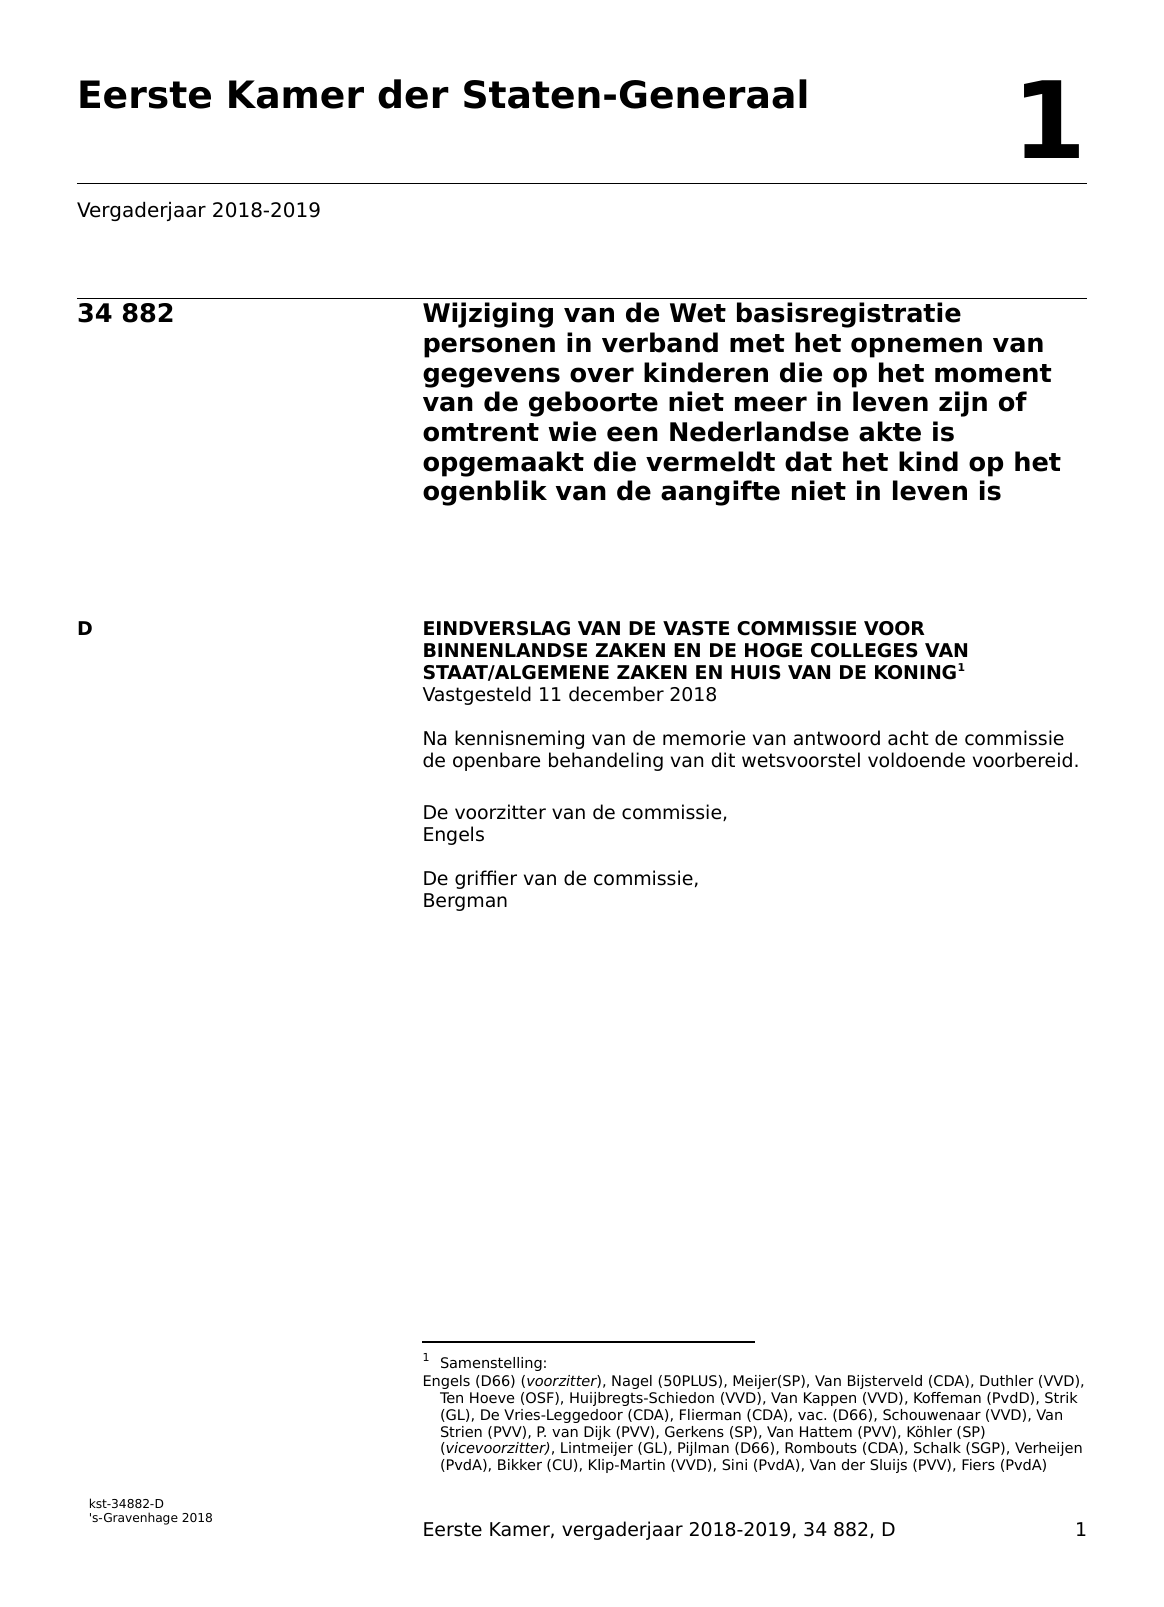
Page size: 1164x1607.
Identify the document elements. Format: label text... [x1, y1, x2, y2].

text De voorzitter van de commissie, Engels [422, 802, 1087, 846]
text De griffier van de commissie, Bergman [422, 868, 1087, 912]
subtitle D EINDVERSLAG VAN DE VASTE COMMISSIE VOOR BINNENLANDSE ZAKEN EN DE HOGE COLLEGES VAN STAAT/ALGEMENE ZAKEN EN HUIS VAN DE KONING [77, 618, 1087, 684]
text Na kennisneming van de memorie van antwoord acht de commissie de openbare behandeling van dit wetsvoorstel voldoende voorbereid. [422, 728, 1087, 772]
table_header 1 [886, 59, 1087, 183]
table_header Eerste Kamer der Staten-Generaal [77, 59, 886, 183]
text Vastgesteld 11 december 2018 [422, 684, 1087, 706]
text 's-Gravenhage 2018 [88, 1511, 323, 1525]
table_cell Vergaderjaar 2018-2019 [77, 184, 1087, 298]
text Samenstelling: [422, 1351, 1087, 1373]
text Engels (D66) (voorzitter), Nagel (50PLUS), Meijer(SP), Van Bijsterveld (CDA), Duthler (VVD), Ten Hoeve (OSF), Huijbregts-Schiedon (VVD), Van Kappen (VVD), Koffeman (PvdD), Strik (GL), De Vries-Leggedoor (CDA), Flierman (CDA), vac. (D66), Schouwenaar (VVD), Van Strien (PVV), P. van Dijk (PVV), Gerkens (SP), Van Hattem (PVV), Köhler (SP) (vicevoorzitter), Lintmeijer (GL), Pijlman (D66), Rombouts (CDA), Schalk (SGP), Verheijen (PvdA), Bikker (CU), Klip-Martin (VVD), Sini (PvdA), Van der Sluijs (PVV), Fiers (PvdA) [422, 1373, 1087, 1474]
subtitle 34 882 Wijziging van de Wet basisregistratie personen in verband met het opnemen van gegevens over kinderen die op het moment van de geboorte niet meer in leven zijn of omtrent wie een Nederlandse akte is opgemaakt die vermeldt dat het kind op het ogenblik van de aangifte niet in leven is [77, 299, 1087, 507]
text kst-34882-D [88, 1497, 323, 1511]
